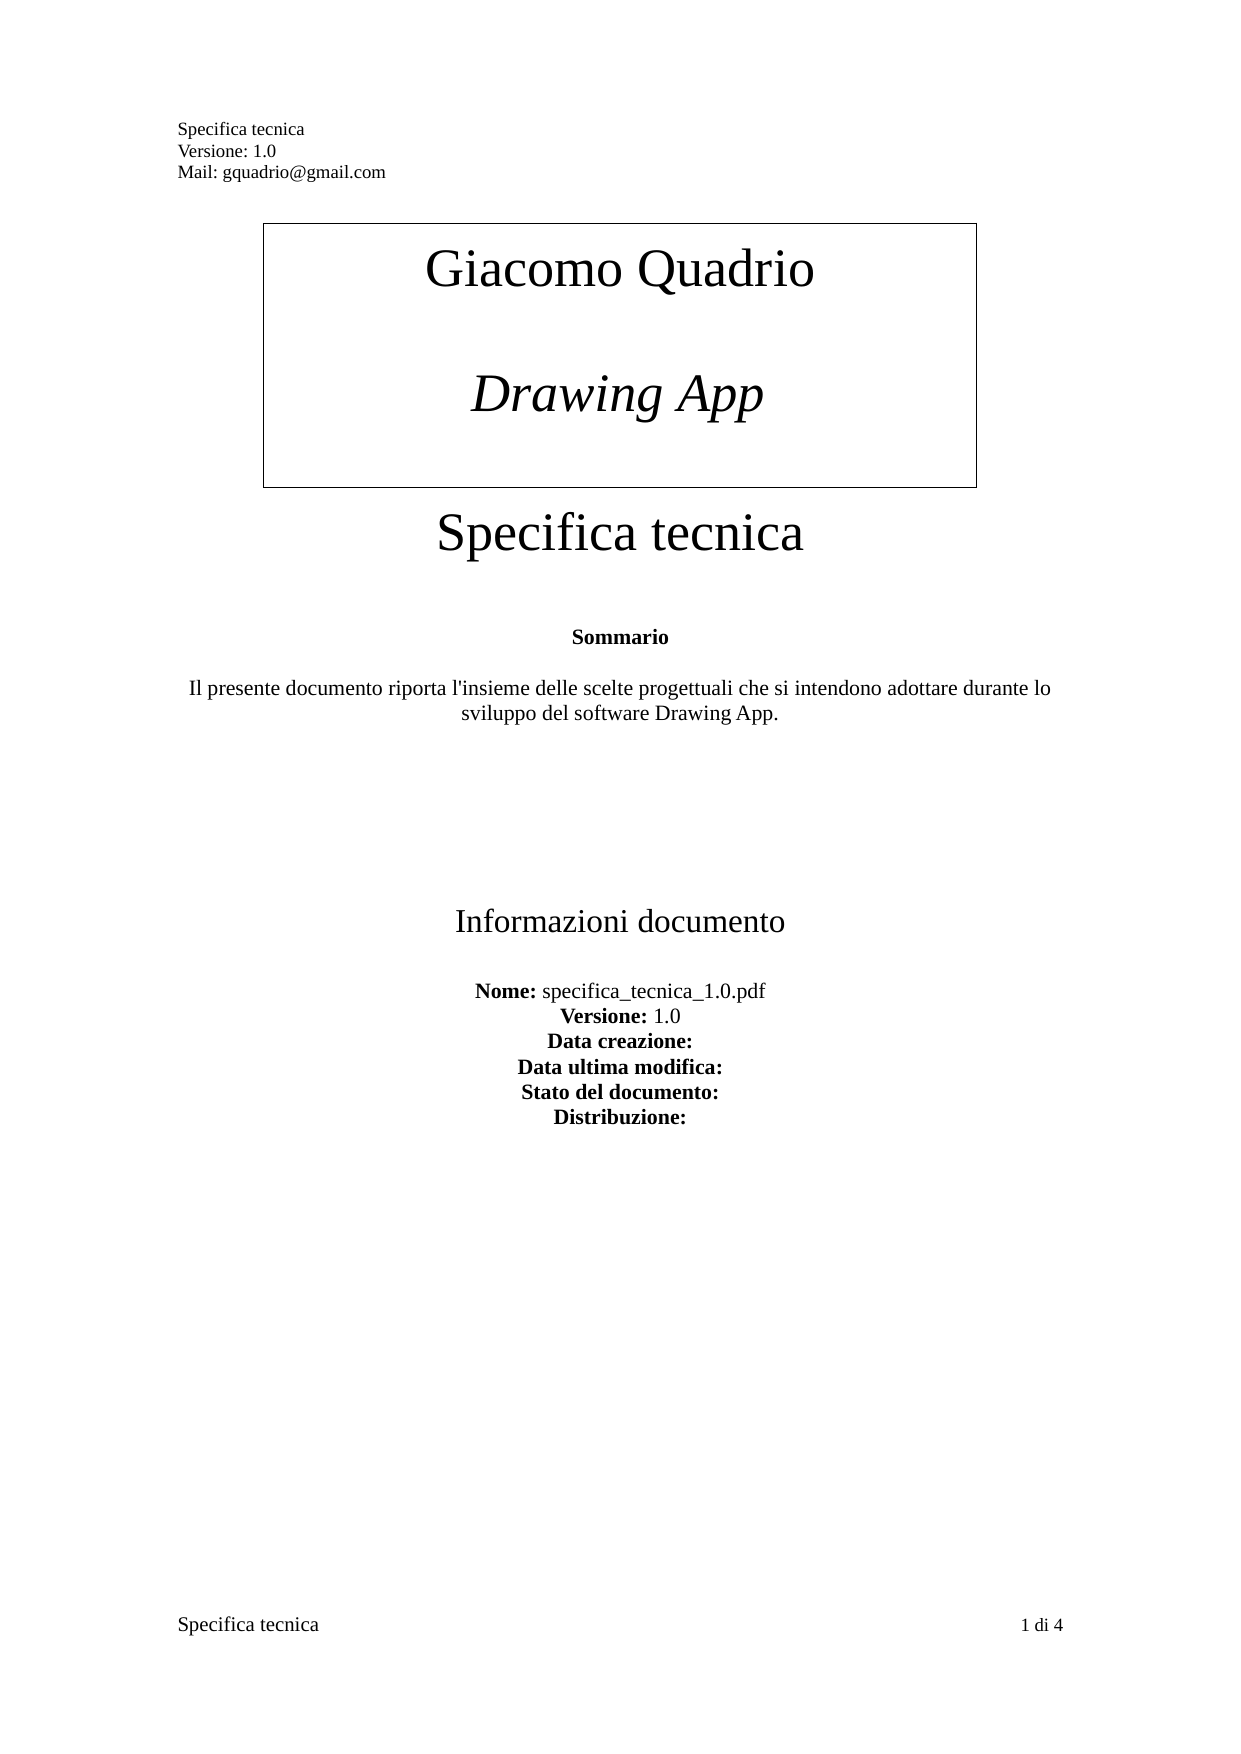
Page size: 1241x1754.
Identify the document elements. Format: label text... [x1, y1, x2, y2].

text Informazioni documento [177, 901, 1063, 940]
text Distribuzione: [177, 1104, 1063, 1129]
text Giacomo Quadrio Drawing App [267, 236, 974, 423]
text Nome: specifica_tecnica_1.0.pdf [177, 978, 1063, 1003]
text Sommario [177, 624, 1063, 649]
text Stato del documento: [177, 1079, 1063, 1104]
text Il presente documento riporta l'insieme delle scelte progettuali che si intendono adottare durante lo sviluppo del software Drawing App. [177, 674, 1063, 725]
text Data ultima modifica: [177, 1054, 1063, 1079]
text Data creazione: [177, 1028, 1063, 1054]
text Versione: 1.0 [177, 1003, 1063, 1028]
text Specifica tecnica [177, 298, 1063, 562]
